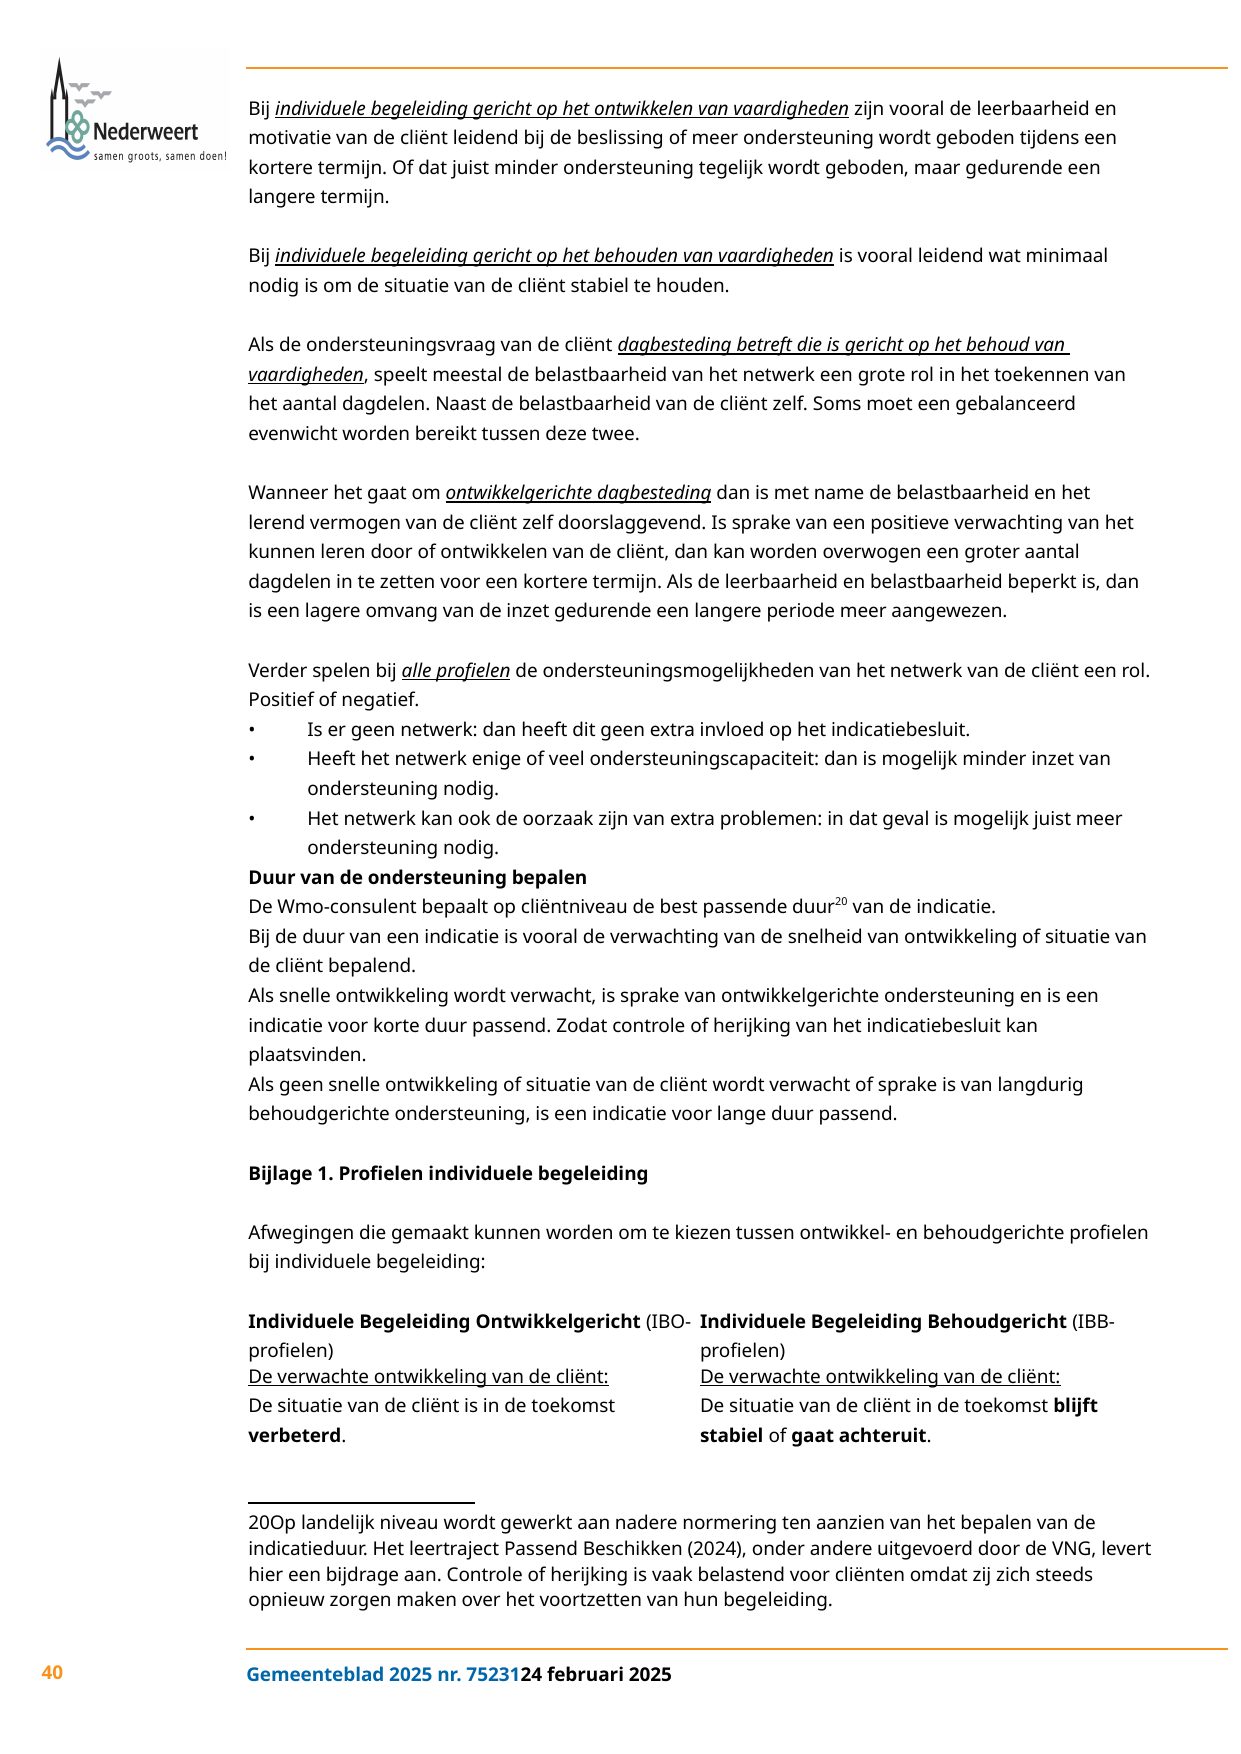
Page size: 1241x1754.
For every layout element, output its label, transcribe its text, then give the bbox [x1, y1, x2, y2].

table_cell De verwachte ontwikkeling van de cliënt: De situatie van de cliënt is in de toekomst verbeterd. [248, 1363, 700, 1448]
list Het netwerk kan ook de oorzaak zijn van extra problemen: in dat geval is mogelijk juist meer ondersteuning nodig. [248, 805, 1152, 860]
list Heeft het netwerk enige of veel ondersteuningscapaciteit: dan is mogelijk minder inzet van ondersteuning nodig. [248, 746, 1152, 801]
text Als geen snelle ontwikkeling of situatie van de cliënt wordt verwacht of sprake is van langdurig behoudgerichte ondersteuning, is een indicatie voor lange duur passend. [248, 1071, 1152, 1126]
text Bij individuele begeleiding gericht op het behouden van vaardigheden is vooral leidend wat minimaal nodig is om de situatie van de cliënt stabiel te houden. [248, 243, 1152, 298]
table_cell De verwachte ontwikkeling van de cliënt: De situatie van de cliënt in de toekomst blijft stabiel of gaat achteruit. [700, 1363, 1152, 1448]
text Duur van de ondersteuning bepalen [248, 864, 1152, 890]
text Wanneer het gaat om ontwikkelgerichte dagbesteding dan is met name de belastbaarheid en het lerend vermogen van de cliënt zelf doorslaggevend. Is sprake van een positieve verwachting van het kunnen leren door of ontwikkelen van de cliënt, dan kan worden overwogen een groter aantal dagdelen in te zetten voor een kortere termijn. Als de leerbaarheid en belastbaarheid beperkt is, dan is een lagere omvang van de inzet gedurende een langere periode meer aangewezen. [248, 479, 1152, 623]
text Verder spelen bij alle profielen de ondersteuningsmogelijkheden van het netwerk van de cliënt een rol. Positief of negatief. [248, 657, 1152, 712]
table_header Individuele Begeleiding Behoudgericht (IBB-profielen) [700, 1308, 1152, 1363]
table_header Individuele Begeleiding Ontwikkelgericht (IBO-profielen) [248, 1308, 700, 1363]
text Op landelijk niveau wordt gewerkt aan nadere normering ten aanzien van het bepalen van de indicatieduur. Het leertraject Passend Beschikken (2024), onder andere uitgevoerd door de VNG, levert hier een bijdrage aan. Controle of herijking is vaak belastend voor cliënten omdat zij zich steeds opnieuw zorgen maken over het voortzetten van hun begeleiding. [248, 1509, 1152, 1612]
text Bijlage 1. Profielen individuele begeleiding [248, 1160, 1152, 1186]
text De Wmo-consulent bepaalt op cliëntniveau de best passende duur van de indicatie. [248, 893, 1152, 919]
text Bij de duur van een indicatie is vooral de verwachting van de snelheid van ontwikkeling of situatie van de cliënt bepalend. [248, 923, 1152, 978]
text Als snelle ontwikkeling wordt verwacht, is sprake van ontwikkelgerichte ondersteuning en is een indicatie voor korte duur passend. Zodat controle of herijking van het indicatiebesluit kan plaatsvinden. [248, 982, 1152, 1067]
text Als de ondersteuningsvraag van de cliënt dagbesteding betreft die is gericht op het behoud van vaardigheden, speelt meestal de belastbaarheid van het netwerk een grote rol in het toekennen van het aantal dagdelen. Naast de belastbaarheid van de cliënt zelf. Soms moet een gebalanceerd evenwicht worden bereikt tussen deze twee. [248, 331, 1152, 446]
list Is er geen netwerk: dan heeft dit geen extra invloed op het indicatiebesluit. [248, 716, 1152, 742]
text Bij individuele begeleiding gericht op het ontwikkelen van vaardigheden zijn vooral de leerbaarheid en motivatie van de cliënt leidend bij de beslissing of meer ondersteuning wordt geboden tijdens een kortere termijn. Of dat juist minder ondersteuning tegelijk wordt geboden, maar gedurende een langere termijn. [248, 95, 1152, 209]
text Afwegingen die gemaakt kunnen worden om te kiezen tussen ontwikkel- en behoudgerichte profielen bij individuele begeleiding: [248, 1219, 1152, 1274]
picture [41, 47, 231, 172]
